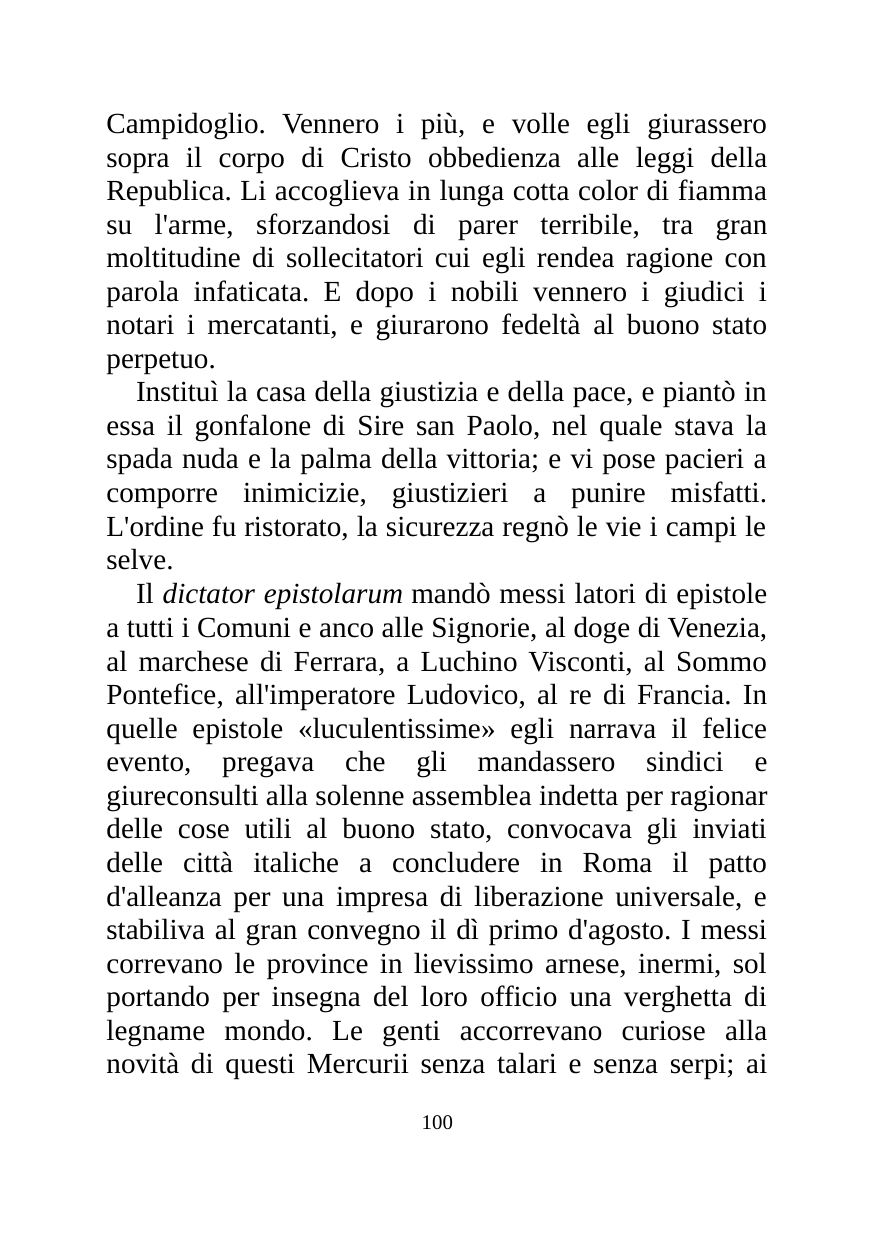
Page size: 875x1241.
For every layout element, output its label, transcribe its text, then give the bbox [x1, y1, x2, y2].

text Campidoglio. Vennero i più, e volle egli giurassero sopra il corpo di Cristo obbedienza alle leggi della Republica. Li accoglieva in lunga cotta color di fiamma su l'arme, sforzandosi di parer terribile, tra gran moltitudine di sollecitatori cui egli rendea ragione con parola infaticata. E dopo i nobili vennero i giudici i notari i mercatanti, e giurarono fedeltà al buono stato perpetuo. [106, 106, 768, 374]
text Il dictator epistolarum mandò messi latori di epistole a tutti i Comuni e anco alle Signorie, al doge di Venezia, al marchese di Ferrara, a Luchino Visconti, al Sommo Pontefice, all'imperatore Ludovico, al re di Francia. In quelle epistole «luculentissime» egli narrava il felice evento, pregava che gli mandassero sindici e giureconsulti alla solenne assemblea indetta per ragionar delle cose utili al buono stato, convocava gli inviati delle città italiche a concludere in Roma il patto d'alleanza per una impresa di liberazione universale, e stabiliva al gran convegno il dì primo d'agosto. I messi correvano le province in lievissimo arnese, inermi, sol portando per insegna del loro officio una verghetta di legname mondo. Le genti accorrevano curiose alla novità di questi Mercurii senza talari e senza serpi; ai [106, 576, 768, 1080]
text Instituì la casa della giustizia e della pace, e piantò in essa il gonfalone di Sire san Paolo, nel quale stava la spada nuda e la palma della vittoria; e vi pose pacieri a comporre inimicizie, giustizieri a punire misfatti. L'ordine fu ristorato, la sicurezza regnò le vie i campi le selve. [106, 374, 768, 576]
